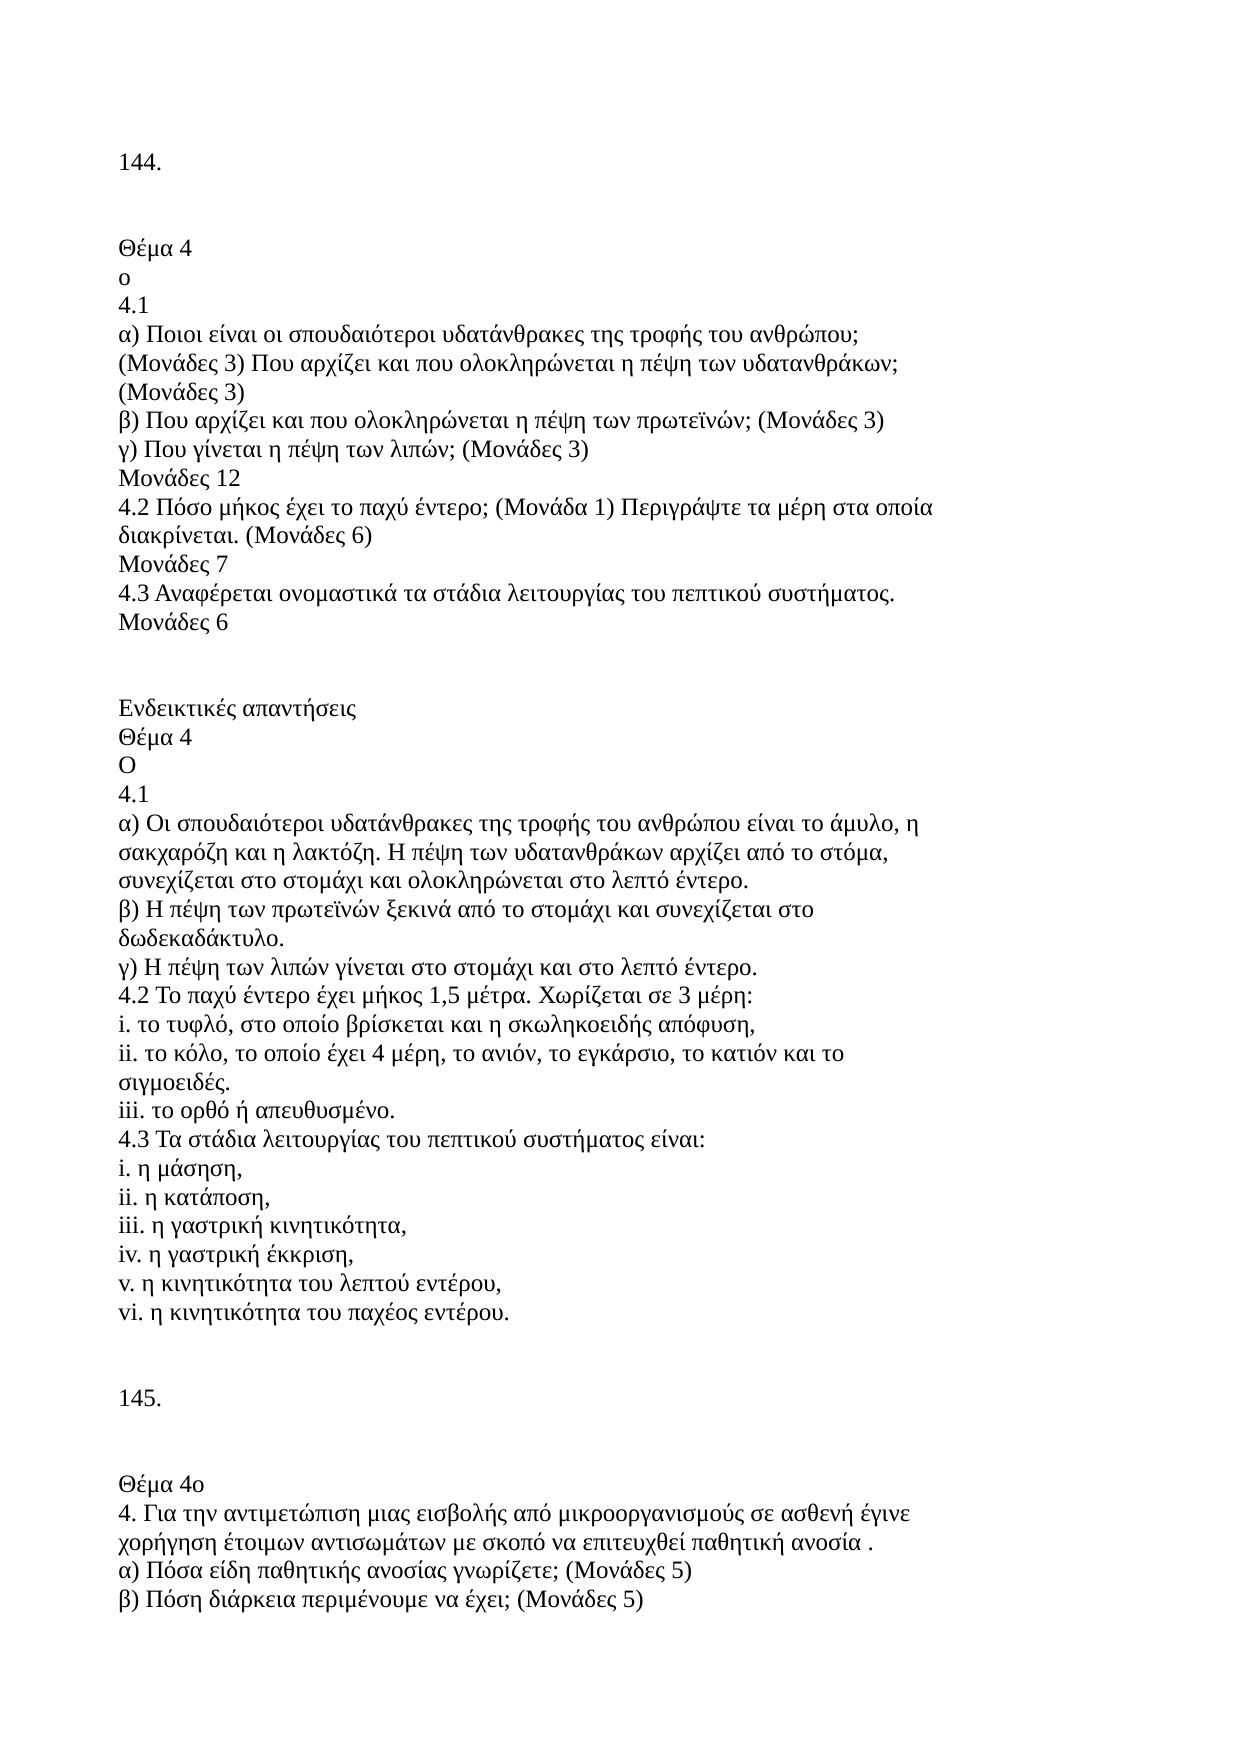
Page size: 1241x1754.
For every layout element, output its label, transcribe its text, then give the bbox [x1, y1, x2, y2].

text σιγμοειδές. [118, 1067, 1122, 1096]
text Θέμα 4 [118, 722, 1122, 751]
text i. το τυφλό, στο οποίο βρίσκεται και η σκωληκοειδής απόφυση, [118, 1009, 1122, 1038]
text i. η μάσηση, [118, 1153, 1122, 1182]
text 4.3 Αναφέρεται ονομαστικά τα στάδια λειτουργίας του πεπτικού συστήματος. [118, 578, 1122, 607]
text γ) Που γίνεται η πέψη των λιπών; (Μονάδες 3) [118, 434, 1122, 463]
text 4.3 Τα στάδια λειτουργίας του πεπτικού συστήματος είναι: [118, 1124, 1122, 1153]
text α) Ποιοι είναι οι σπουδαιότεροι υδατάνθρακες της τροφής του ανθρώπου; [118, 319, 1122, 348]
text 145. [118, 1383, 1122, 1412]
text Ενδεικτικές απαντήσεις [118, 693, 1122, 722]
text ο [118, 262, 1122, 291]
text διακρίνεται. (Μονάδες 6) [118, 521, 1122, 549]
text σακχαρόζη και η λακτόζη. Η πέψη των υδατανθράκων αρχίζει από το στόμα, [118, 837, 1122, 866]
text α) Πόσα είδη παθητικής ανοσίας γνωρίζετε; (Μονάδες 5) [118, 1556, 1122, 1584]
text ii. η κατάποση, [118, 1182, 1122, 1211]
text 4. Για την αντιμετώπιση μιας εισβολής από μικροοργανισμούς σε ασθενή έγινε [118, 1498, 1122, 1527]
text β) Που αρχίζει και που ολοκληρώνεται η πέψη των πρωτεϊνών; (Μονάδες 3) [118, 406, 1122, 434]
text Ο [118, 751, 1122, 779]
text iii. η γαστρική κινητικότητα, [118, 1211, 1122, 1239]
text iii. το ορθό ή απευθυσμένο. [118, 1096, 1122, 1124]
text Μονάδες 6 [118, 607, 1122, 636]
text ii. το κόλο, το οποίο έχει 4 μέρη, το ανιόν, το εγκάρσιο, το κατιόν και το [118, 1038, 1122, 1067]
text vi. η κινητικότητα του παχέος εντέρου. [118, 1297, 1122, 1326]
text 4.1 [118, 291, 1122, 319]
text 4.1 [118, 779, 1122, 808]
text β) Πόση διάρκεια περιμένουμε να έχει; (Μονάδες 5) [118, 1584, 1122, 1613]
text Μονάδες 12 [118, 463, 1122, 492]
text 4.2 Το παχύ έντερο έχει μήκος 1,5 μέτρα. Χωρίζεται σε 3 μέρη: [118, 981, 1122, 1009]
text (Μονάδες 3) [118, 377, 1122, 406]
text γ) Η πέψη των λιπών γίνεται στο στομάχι και στο λεπτό έντερο. [118, 952, 1122, 981]
text 4.2 Πόσο μήκος έχει το παχύ έντερο; (Μονάδα 1) Περιγράψτε τα μέρη στα οποία [118, 492, 1122, 521]
text iv. η γαστρική έκκριση, [118, 1239, 1122, 1268]
text Θέμα 4 [118, 233, 1122, 262]
text 144. [118, 147, 1122, 176]
text Μονάδες 7 [118, 549, 1122, 578]
text (Μονάδες 3) Που αρχίζει και που ολοκληρώνεται η πέψη των υδατανθράκων; [118, 348, 1122, 377]
text β) Η πέψη των πρωτεϊνών ξεκινά από το στομάχι και συνεχίζεται στο [118, 894, 1122, 923]
text v. η κινητικότητα του λεπτού εντέρου, [118, 1268, 1122, 1297]
text χορήγηση έτοιμων αντισωμάτων με σκοπό να επιτευχθεί παθητική ανοσία . [118, 1527, 1122, 1556]
text συνεχίζεται στο στομάχι και ολοκληρώνεται στο λεπτό έντερο. [118, 866, 1122, 894]
text α) Οι σπουδαιότεροι υδατάνθρακες της τροφής του ανθρώπου είναι το άμυλο, η [118, 808, 1122, 837]
text Θέμα 4ο [118, 1469, 1122, 1498]
text δωδεκαδάκτυλο. [118, 923, 1122, 952]
